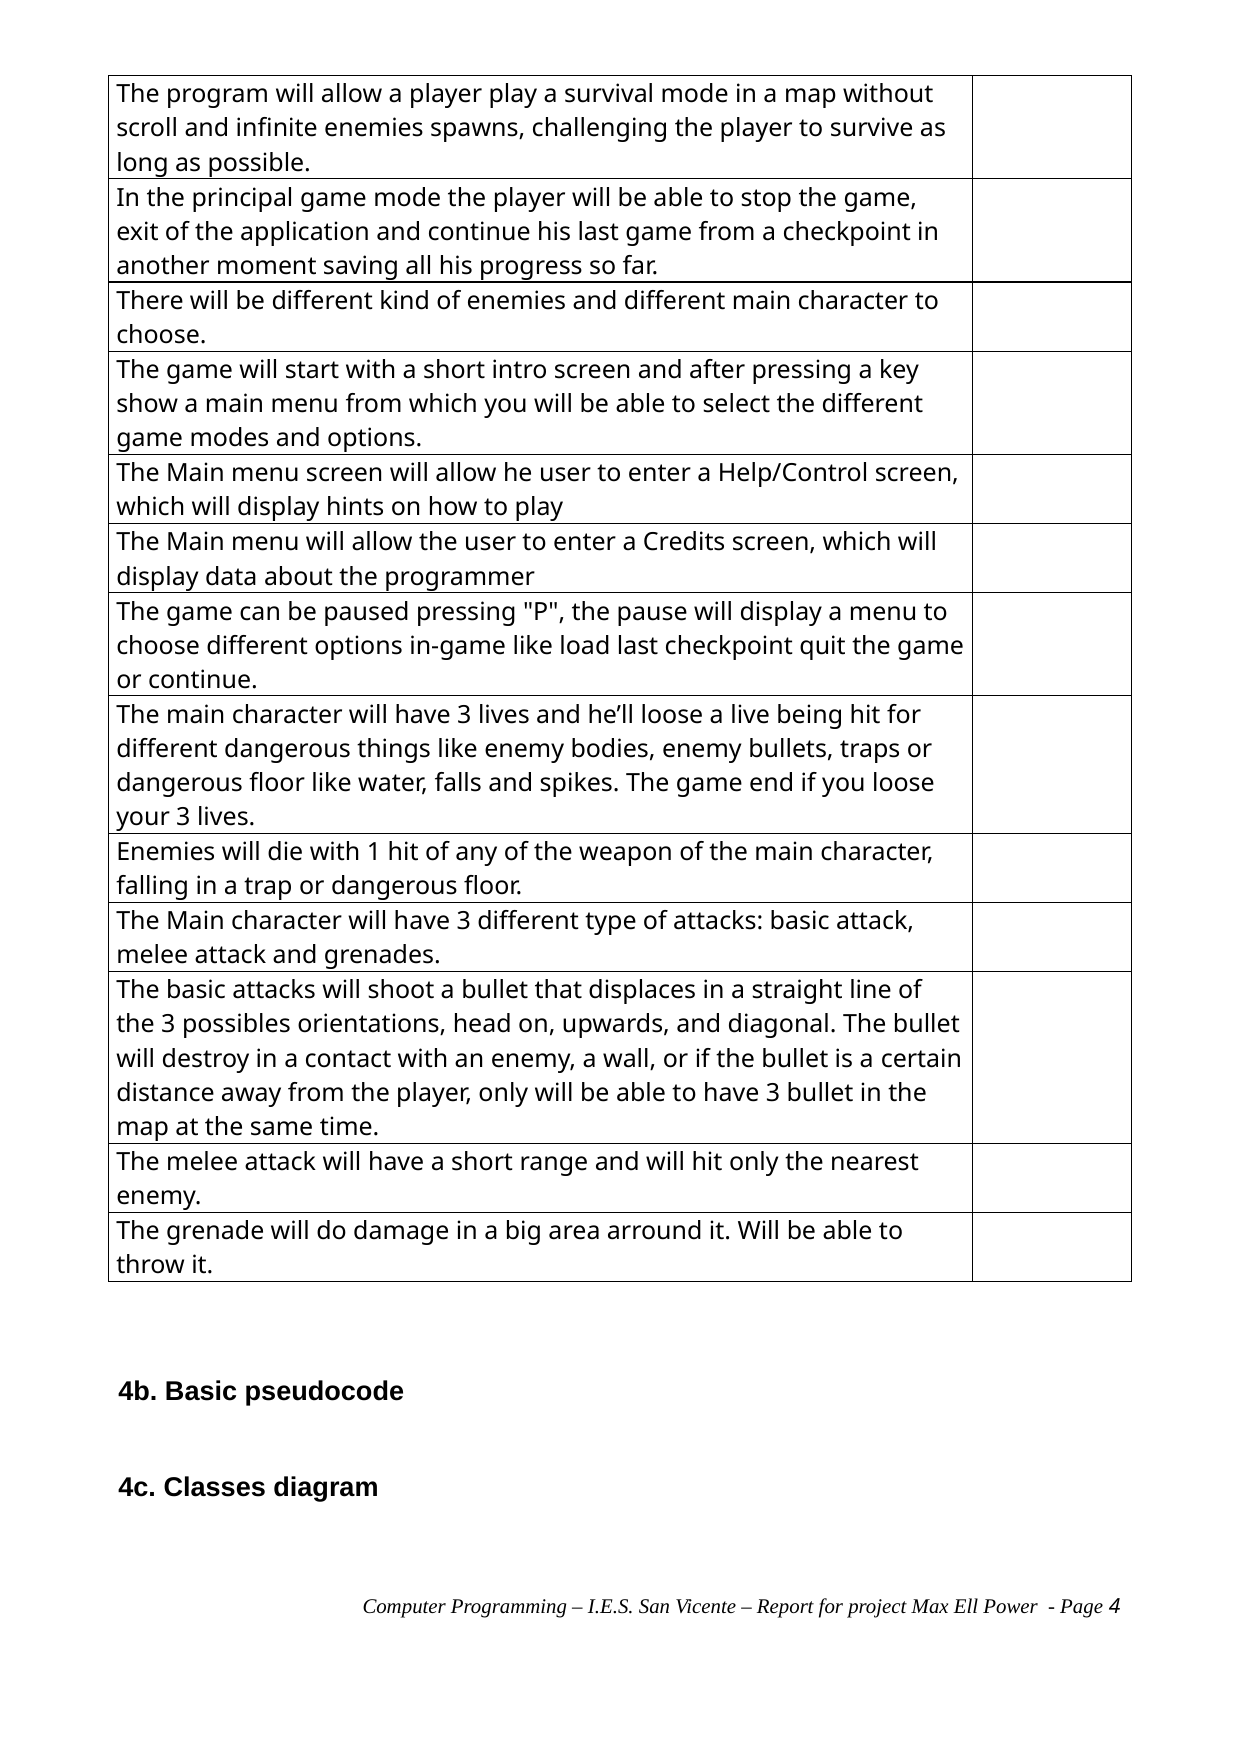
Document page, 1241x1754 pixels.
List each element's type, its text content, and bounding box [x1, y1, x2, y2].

table_cell [973, 76, 1131, 178]
table_cell [973, 524, 1131, 592]
subtitle 4c. Classes diagram [118, 1471, 1122, 1503]
table_cell The game will start with a short intro screen and after pressing a key show a main menu from which you will be able to select the different game modes and options. [109, 352, 972, 454]
table_cell [973, 834, 1131, 902]
table_cell The Main menu screen will allow he user to enter a Help/Control screen, which will display hints on how to play [109, 455, 972, 523]
table_cell The basic attacks will shoot a bullet that displaces in a straight line of the 3 possibles orientations, head on, upwards, and diagonal. The bullet will destroy in a contact with an enemy, a wall, or if the bullet is a certain distance away from the player, only will be able to have 3 bullet in the map at the same time. [109, 972, 972, 1142]
table_cell The melee attack will have a short range and will hit only the nearest enemy. [109, 1144, 972, 1212]
table_cell [973, 455, 1131, 523]
table_cell In the principal game mode the player will be able to stop the game, exit of the application and continue his last game from a checkpoint in another moment saving all his progress so far. [109, 179, 972, 281]
table_cell [973, 903, 1131, 971]
table_cell The Main menu will allow the user to enter a Credits screen, which will display data about the programmer [109, 524, 972, 592]
table_cell There will be different kind of enemies and different main character to choose. [109, 283, 972, 351]
table_cell [973, 1213, 1131, 1281]
table_cell The Main character will have 3 different type of attacks: basic attack, melee attack and grenades. [109, 903, 972, 971]
table_cell [973, 593, 1131, 695]
subtitle 4b. Basic pseudocode [118, 1375, 1122, 1406]
table_cell Enemies will die with 1 hit of any of the weapon of the main character, falling in a trap or dangerous floor. [109, 834, 972, 902]
table_cell [973, 696, 1131, 833]
table_cell [973, 179, 1131, 281]
table_cell [973, 352, 1131, 454]
table_cell The grenade will do damage in a big area arround it. Will be able to throw it. [109, 1213, 972, 1281]
table_cell [973, 283, 1131, 351]
table_cell The game can be paused pressing "P", the pause will display a menu to choose different options in-game like load last checkpoint quit the game or continue. [109, 593, 972, 695]
table_cell The main character will have 3 lives and he’ll loose a live being hit for different dangerous things like enemy bodies, enemy bullets, traps or dangerous floor like water, falls and spikes. The game end if you loose your 3 lives. [109, 696, 972, 833]
table_cell [973, 972, 1131, 1142]
table_cell The program will allow a player play a survival mode in a map without scroll and infinite enemies spawns, challenging the player to survive as long as possible. [109, 76, 972, 178]
table_cell [973, 1144, 1131, 1212]
